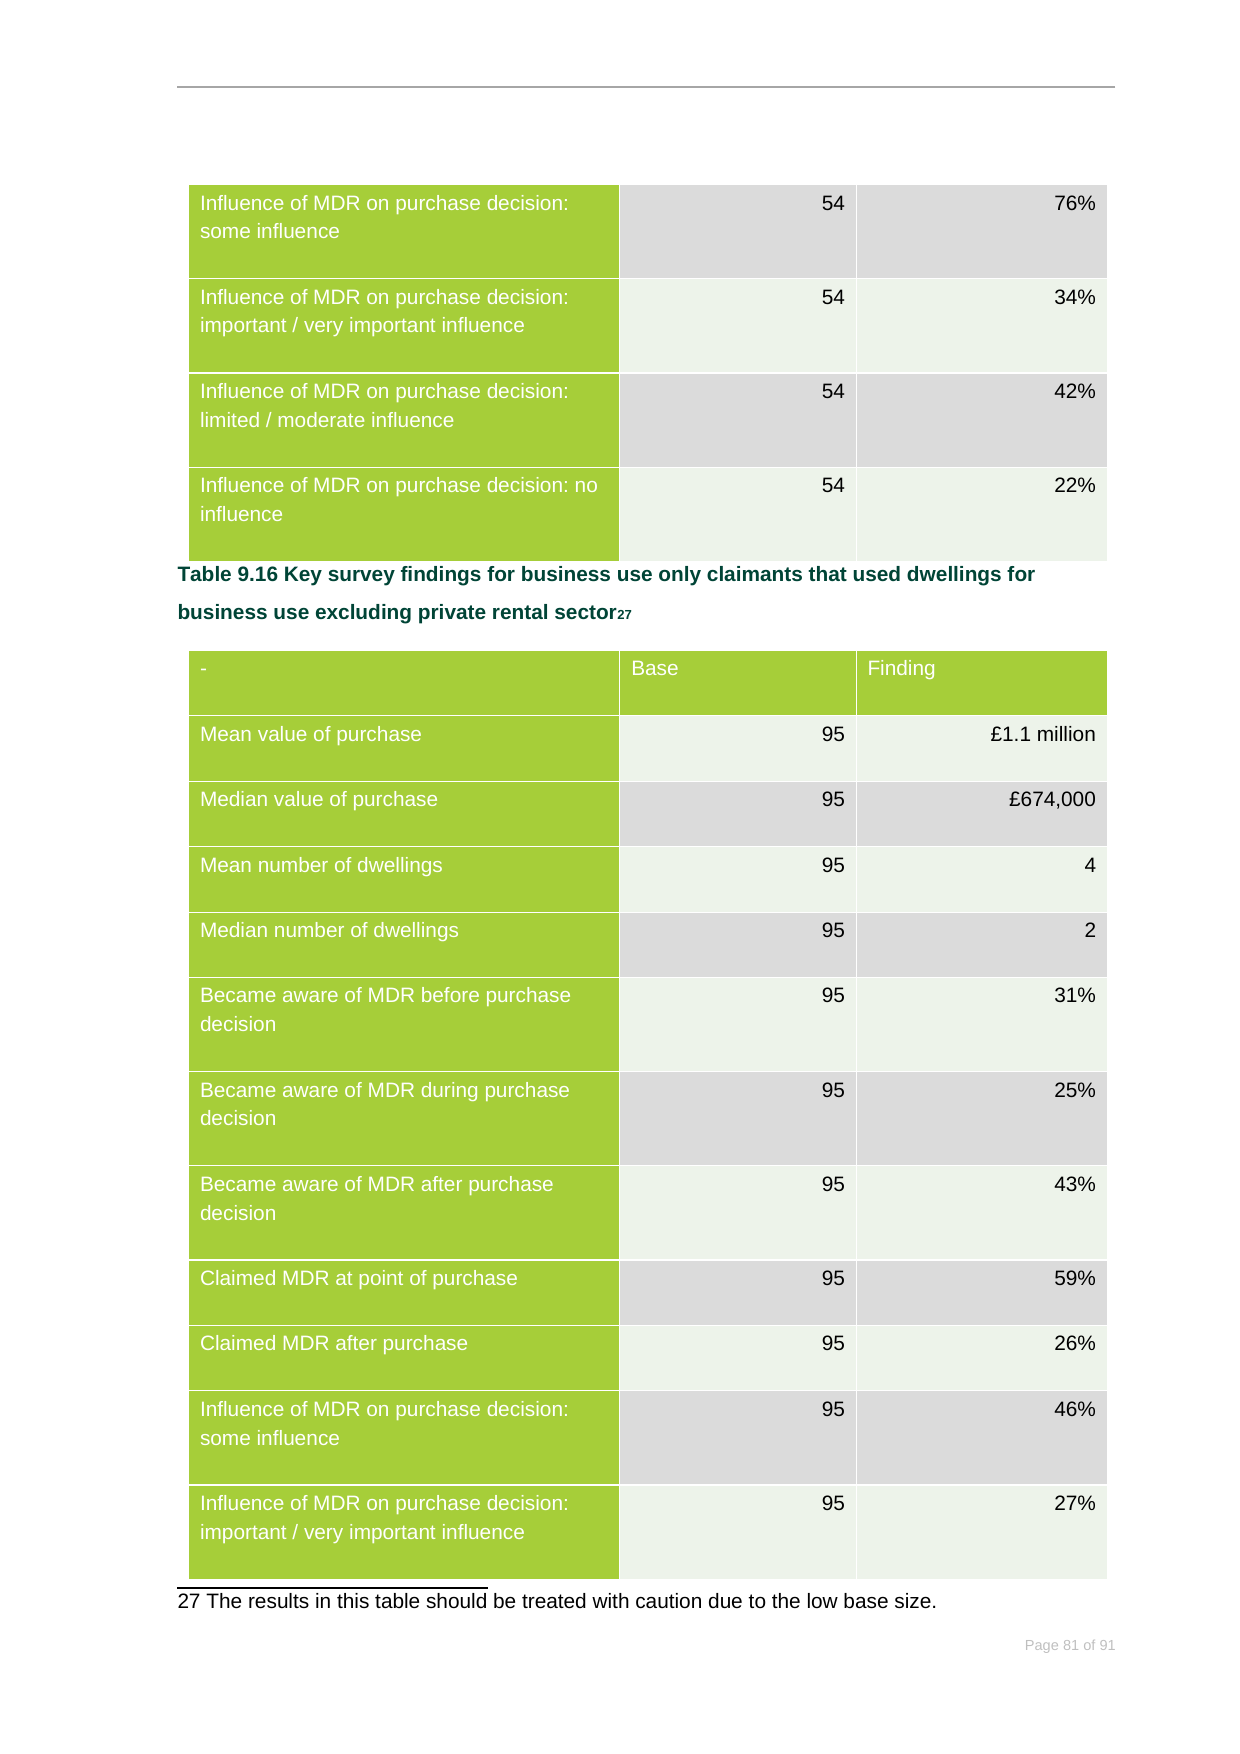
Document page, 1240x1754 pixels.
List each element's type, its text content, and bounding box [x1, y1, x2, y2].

table_cell 54 [620, 374, 856, 467]
table_cell 95 [620, 1166, 856, 1259]
table_cell 95 [620, 978, 856, 1071]
table_cell Mean value of purchase [189, 716, 619, 781]
table_header Finding [857, 651, 1107, 715]
table_cell 42% [857, 374, 1107, 467]
table_cell 54 [620, 468, 856, 561]
table_cell Claimed MDR after purchase [189, 1326, 619, 1390]
table_cell 95 [620, 1391, 856, 1484]
table_cell 26% [857, 1326, 1107, 1390]
table_cell 27% [857, 1486, 1107, 1579]
table_cell Influence of MDR on purchase decision: some influence [189, 185, 619, 278]
table_cell 43% [857, 1166, 1107, 1259]
table_cell £1.1 million [857, 716, 1107, 781]
table_cell Became aware of MDR after purchase decision [189, 1166, 619, 1259]
table_cell 54 [620, 185, 856, 278]
table_header Base [620, 651, 856, 715]
table_cell Influence of MDR on purchase decision: some influence [189, 1391, 619, 1484]
table_cell 95 [620, 782, 856, 846]
table_cell Median value of purchase [189, 782, 619, 846]
table_cell 46% [857, 1391, 1107, 1484]
table_cell Median number of dwellings [189, 913, 619, 977]
table_cell Mean number of dwellings [189, 847, 619, 912]
table_cell 95 [620, 1072, 856, 1165]
table_cell 95 [620, 1486, 856, 1579]
table_cell 54 [620, 279, 856, 372]
table_cell Influence of MDR on purchase decision: important / very important influence [189, 1486, 619, 1579]
table_cell 95 [620, 1261, 856, 1325]
table_cell 4 [857, 847, 1107, 912]
text Table 9.16 Key survey findings for business use only claimants that used dwellings for business use excluding private rental sector [177, 562, 1115, 631]
table_cell 34% [857, 279, 1107, 372]
text The results in this table should be treated with caution due to the low base size. [177, 1588, 1115, 1612]
table_header - [189, 651, 619, 715]
table_cell 95 [620, 1326, 856, 1390]
table_cell Influence of MDR on purchase decision: limited / moderate influence [189, 374, 619, 467]
table_cell 22% [857, 468, 1107, 561]
table_cell 95 [620, 716, 856, 781]
table_cell 59% [857, 1261, 1107, 1325]
table_cell Claimed MDR at point of purchase [189, 1261, 619, 1325]
table_cell 2 [857, 913, 1107, 977]
table_cell Influence of MDR on purchase decision: no influence [189, 468, 619, 561]
table_cell 76% [857, 185, 1107, 278]
table_cell Became aware of MDR during purchase decision [189, 1072, 619, 1165]
table_cell £674,000 [857, 782, 1107, 846]
table_cell 95 [620, 847, 856, 912]
table_cell 95 [620, 913, 856, 977]
table_cell Became aware of MDR before purchase decision [189, 978, 619, 1071]
table_cell Influence of MDR on purchase decision: important / very important influence [189, 279, 619, 372]
table_cell 25% [857, 1072, 1107, 1165]
table_cell 31% [857, 978, 1107, 1071]
